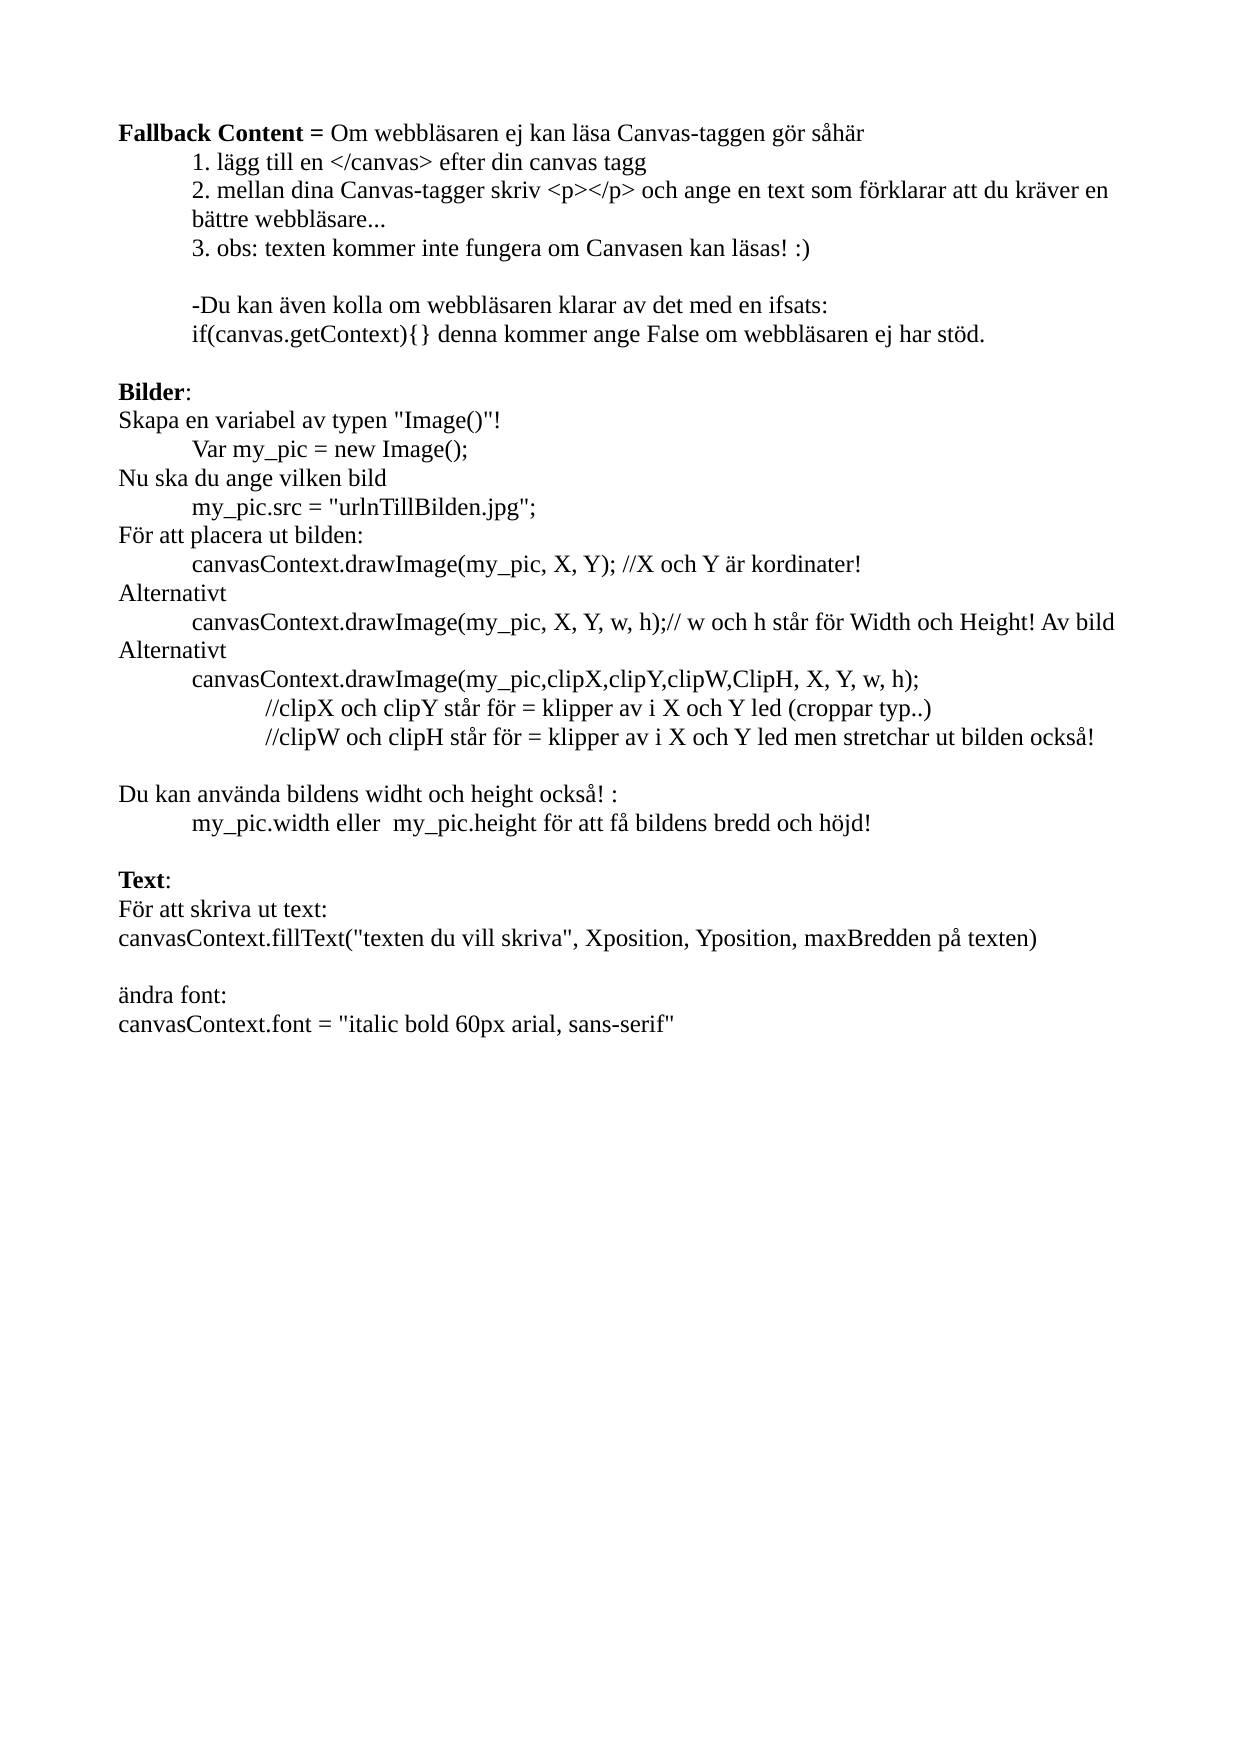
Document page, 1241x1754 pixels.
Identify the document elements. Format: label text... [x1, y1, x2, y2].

text Skapa en variabel av typen "Image()"! [118, 406, 1122, 434]
text Fallback Content = Om webbläsaren ej kan läsa Canvas-taggen gör såhär 1. lägg till en </canvas> efter din canvas tagg [118, 118, 1122, 176]
text Nu ska du ange vilken bild my_pic.src = "urlnTillBilden.jpg"; För att placera ut bilden: canvasContext.drawImage(my_pic, X, Y); //X och Y är kordinater! Alternativt canvasContext.drawImage(my_pic, X, Y, w, h);// w och h står för Width och Height! Av bild [118, 463, 1122, 636]
text 3. obs: texten kommer inte fungera om Canvasen kan läsas! :) [118, 233, 1122, 262]
text canvasContext.drawImage(my_pic,clipX,clipY,clipW,ClipH, X, Y, w, h); [118, 664, 1122, 693]
text Var my_pic = new Image(); [118, 434, 1122, 463]
text För att skriva ut text: canvasContext.fillText("texten du vill skriva", Xposition, Yposition, maxBredden på texten) [118, 894, 1122, 952]
text //clipX och clipY står för = klipper av i X och Y led (croppar typ..) [118, 693, 1122, 722]
text ändra font: [118, 981, 1122, 1009]
text Text: [118, 866, 1122, 894]
text canvasContext.font = "italic bold 60px arial, sans-serif" [118, 1009, 1122, 1038]
text Bilder: [118, 377, 1122, 406]
text -Du kan även kolla om webbläsaren klarar av det med en ifsats: if(canvas.getContext){} denna kommer ange False om webbläsaren ej har stöd. [118, 262, 1122, 348]
text 2. mellan dina Canvas-tagger skriv <p></p> och ange en text som förklarar att du kräver en bättre webbläsare... [118, 176, 1122, 233]
text //clipW och clipH står för = klipper av i X och Y led men stretchar ut bilden också! Du kan använda bildens widht och height också! : my_pic.width eller my_pic.height för att få bildens bredd och höjd! [118, 722, 1122, 837]
text Alternativt [118, 636, 1122, 664]
